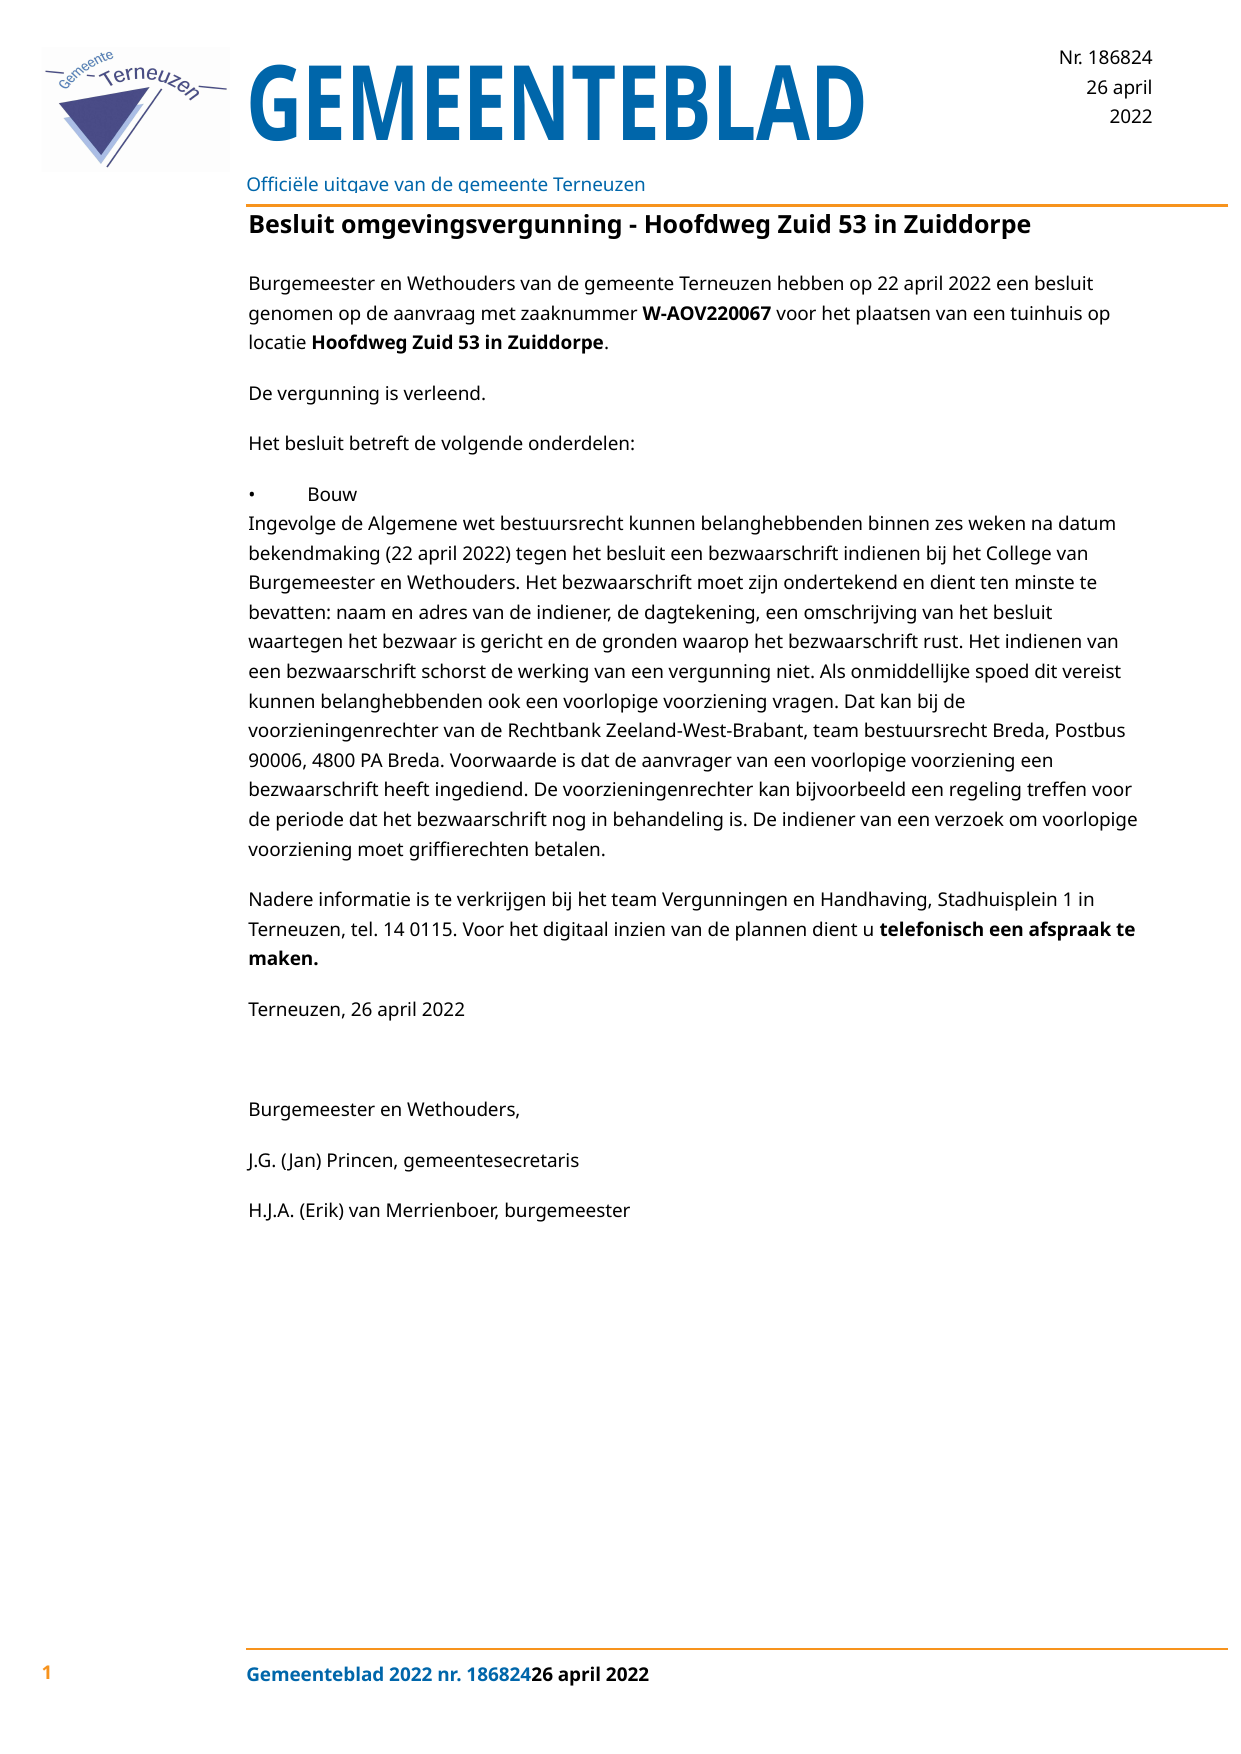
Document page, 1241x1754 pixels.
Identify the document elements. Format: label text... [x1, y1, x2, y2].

list Bouw [248, 481, 1152, 506]
text Besluit omgevingsvergunning - Hoofdweg Zuid 53 in Zuiddorpe [248, 207, 1152, 241]
text J.G. (Jan) Princen, gemeentesecretaris [248, 1147, 1152, 1173]
text Het besluit betreft de volgende onderdelen: [248, 430, 1152, 456]
picture [41, 47, 231, 172]
text Nadere informatie is te verkrijgen bij het team Vergunningen en Handhaving, Stadhuisplein 1 in Terneuzen, tel. 14 0115. Voor het digitaal inzien van de plannen dient u telefonisch een afspraak te maken. [248, 886, 1152, 971]
text Ingevolge de Algemene wet bestuursrecht kunnen belanghebbenden binnen zes weken na datum bekendmaking (22 april 2022) tegen het besluit een bezwaarschrift indienen bij het College van Burgemeester en Wethouders. Het bezwaarschrift moet zijn ondertekend en dient ten minste te bevatten: naam en adres van de indiener, de dagtekening, een omschrijving van het besluit waartegen het bezwaar is gericht en de gronden waarop het bezwaarschrift rust. Het indienen van een bezwaarschrift schorst de werking van een vergunning niet. Als onmiddellijke spoed dit vereist kunnen belanghebbenden ook een voorlopige voorziening vragen. Dat kan bij de voorzieningenrechter van de Rechtbank Zeeland-West-Brabant, team bestuursrecht Breda, Postbus 90006, 4800 PA Breda. Voorwaarde is dat de aanvrager van een voorlopige voorziening een bezwaarschrift heeft ingediend. De voorzieningenrechter kan bijvoorbeeld een regeling treffen voor de periode dat het bezwaarschrift nog in behandeling is. De indiener van een verzoek om voorlopige voorziening moet griffierechten betalen. [248, 510, 1152, 861]
text De vergunning is verleend. [248, 380, 1152, 406]
text H.J.A. (Erik) van Merrienboer, burgemeester [248, 1197, 1152, 1223]
text Terneuzen, 26 april 2022 [248, 996, 1152, 1021]
text Burgemeester en Wethouders, [248, 1097, 1152, 1122]
text Burgemeester en Wethouders van de gemeente Terneuzen hebben op 22 april 2022 een besluit genomen op de aanvraag met zaaknummer W-AOV220067 voor het plaatsen van een tuinhuis op locatie Hoofdweg Zuid 53 in Zuiddorpe. [248, 270, 1152, 355]
